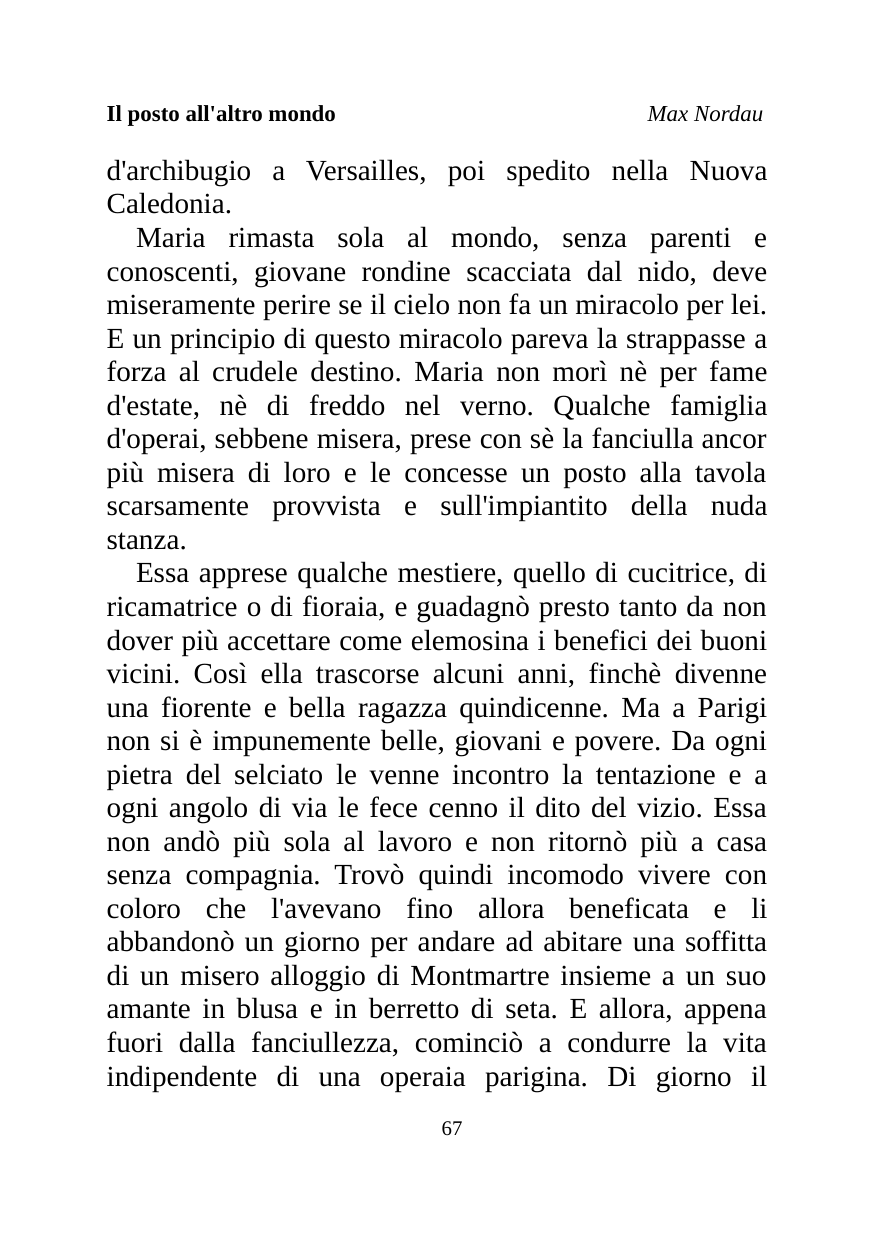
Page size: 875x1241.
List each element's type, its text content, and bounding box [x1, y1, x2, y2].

text Maria rimasta sola al mondo, senza parenti e conoscenti, giovane rondine scacciata dal nido, deve miseramente perire se il cielo non fa un miracolo per lei. E un principio di questo miracolo pareva la strappasse a forza al crudele destino. Maria non morì nè per fame d'estate, nè di freddo nel verno. Qualche famiglia d'operai, sebbene misera, prese con sè la fanciulla ancor più misera di loro e le concesse un posto alla tavola scarsamente provvista e sull'impiantito della nuda stanza. [106, 220, 768, 556]
text d'archibugio a Versailles, poi spedito nella Nuova Caledonia. [106, 153, 768, 220]
text Essa apprese qualche mestiere, quello di cucitrice, di ricamatrice o di fioraia, e guadagnò presto tanto da non dover più accettare come elemosina i benefici dei buoni vicini. Così ella trascorse alcuni anni, finchè divenne una fiorente e bella ragazza quindicenne. Ma a Parigi non si è impunemente belle, giovani e povere. Da ogni pietra del selciato le venne incontro la tentazione e a ogni angolo di via le fece cenno il dito del vizio. Essa non andò più sola al lavoro e non ritornò più a casa senza compagnia. Trovò quindi incomodo vivere con coloro che l'avevano fino allora beneficata e li abbandonò un giorno per andare ad abitare una soffitta di un misero alloggio di Montmartre insieme a un suo amante in blusa e in berretto di seta. E allora, appena fuori dalla fanciullezza, cominciò a condurre la vita indipendente di una operaia parigina. Di giorno il [106, 556, 768, 1092]
